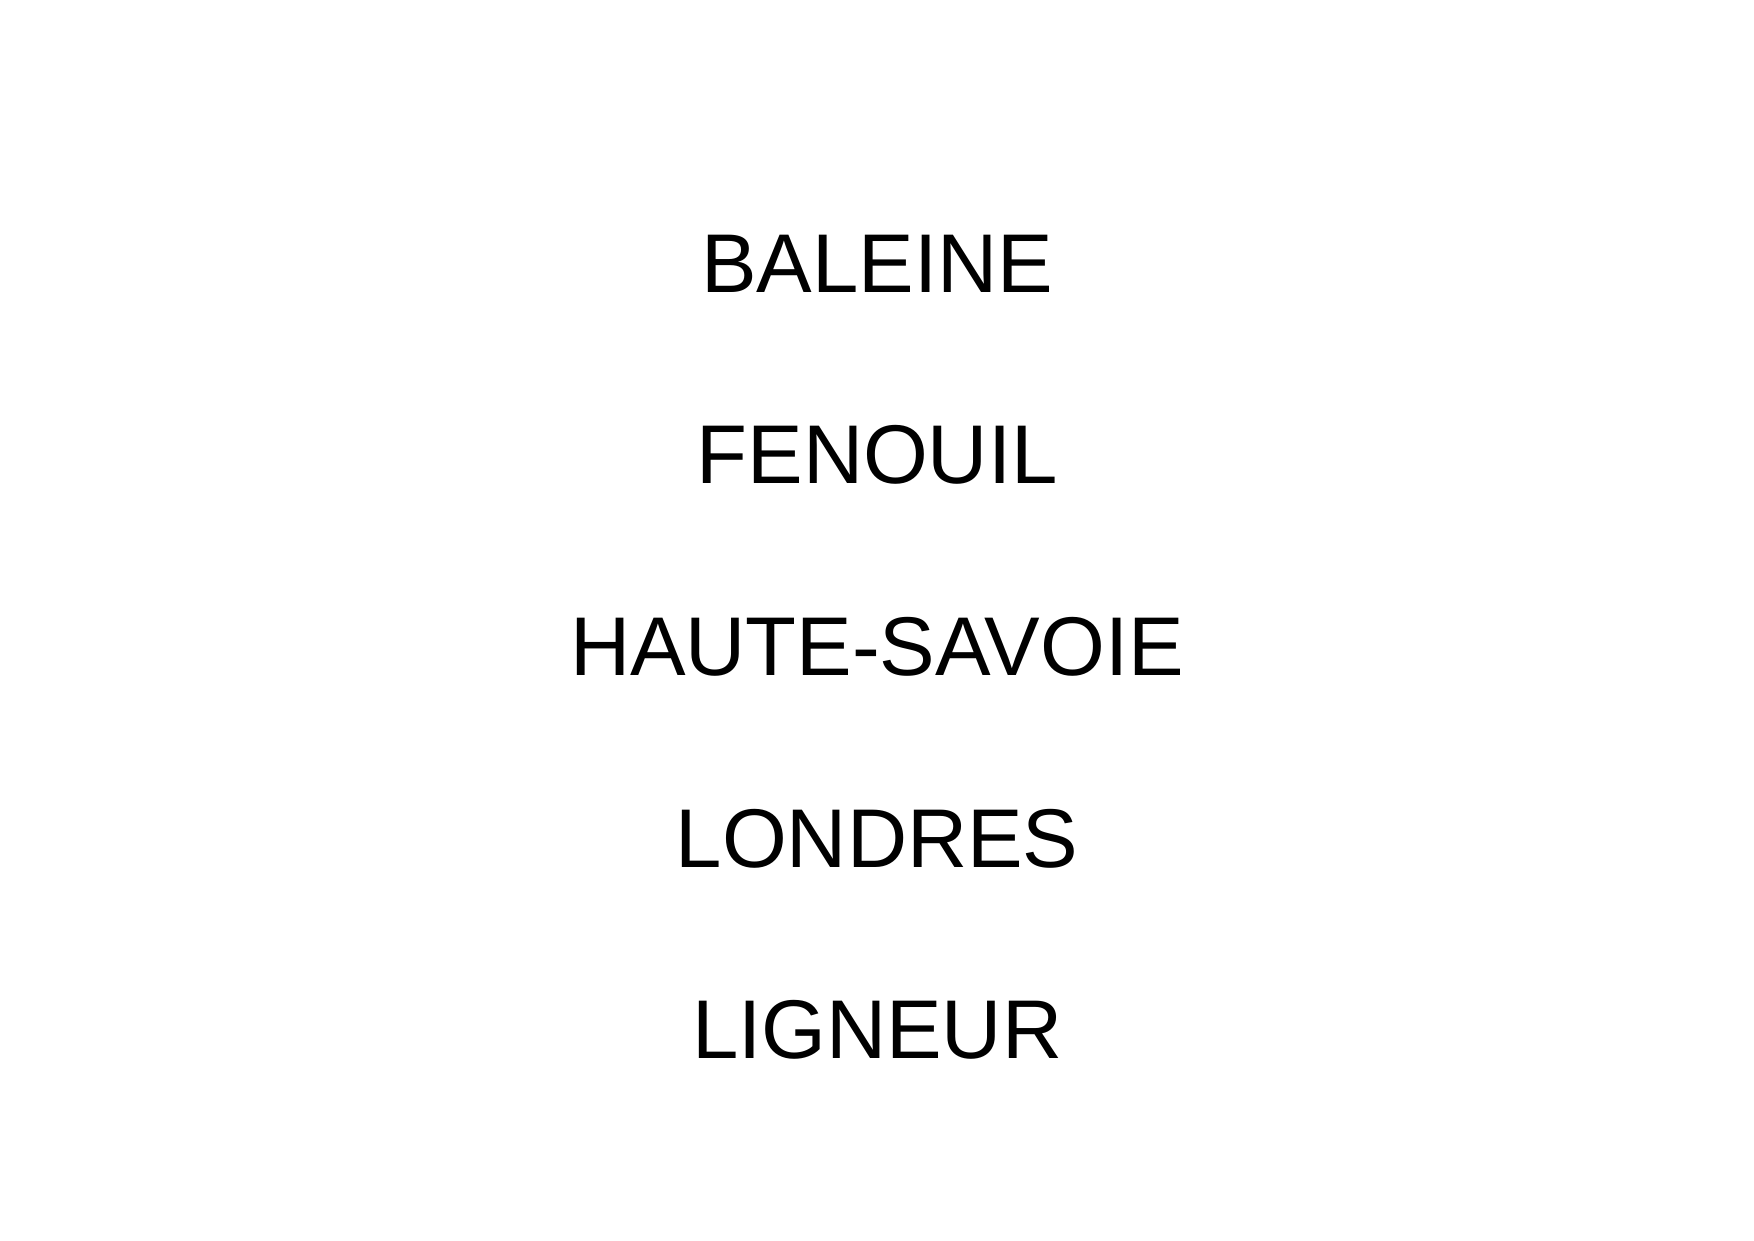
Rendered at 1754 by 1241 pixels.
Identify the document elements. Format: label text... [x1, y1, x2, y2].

text LONDRES [118, 789, 1636, 885]
text HAUTE-SAVOIE [118, 597, 1636, 693]
text FENOUIL [118, 406, 1636, 501]
text BALEINE [118, 214, 1636, 310]
text LIGNEUR [118, 981, 1636, 1076]
